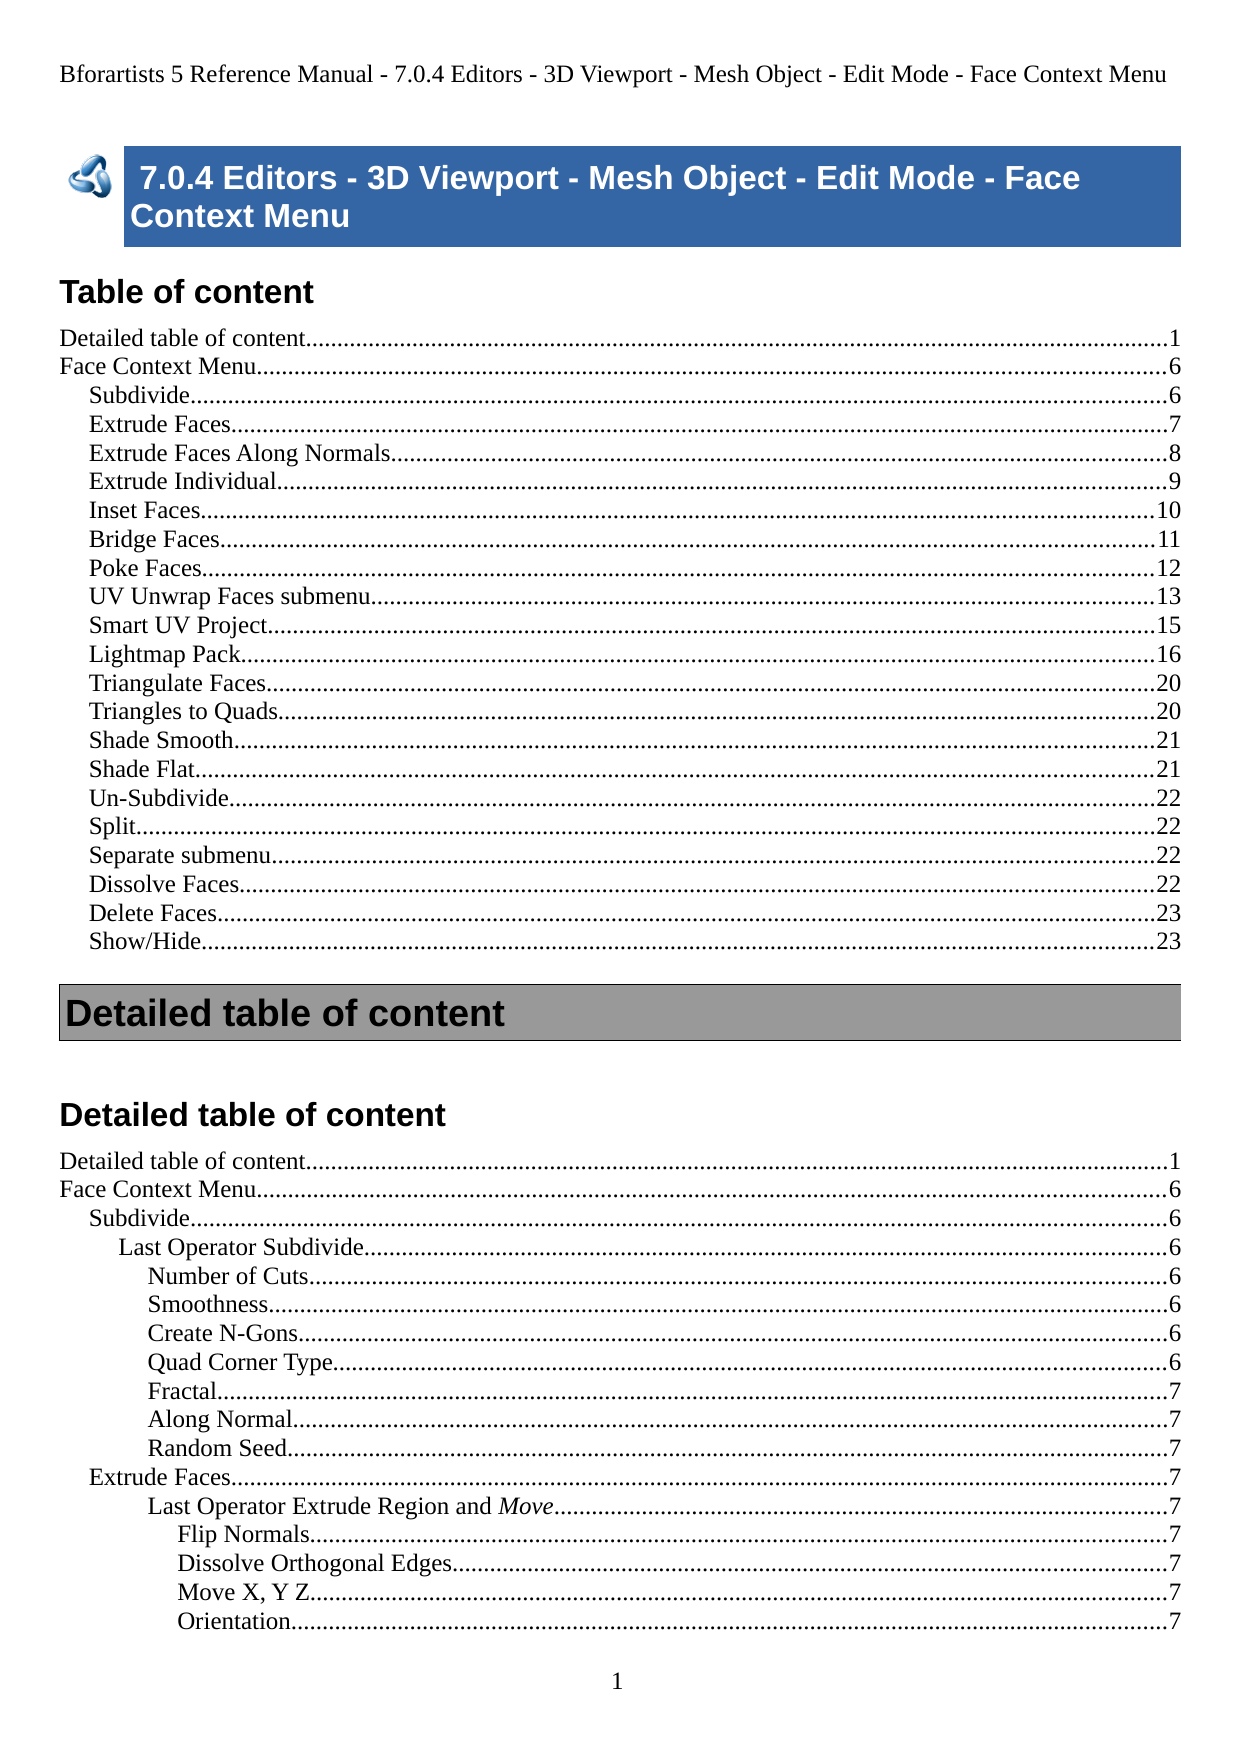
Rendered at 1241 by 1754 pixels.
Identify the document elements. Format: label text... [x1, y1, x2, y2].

text Detailed table of content 1 [59, 323, 1181, 351]
text Detailed table of content 1 [59, 1146, 1181, 1174]
text Inset Faces 10 [88, 495, 1181, 524]
text Shade Flat 21 [88, 754, 1181, 783]
subtitle Detailed table of content [59, 1095, 1181, 1133]
text Bridge Faces 11 [88, 524, 1181, 553]
text Extrude Individual 9 [88, 466, 1181, 495]
text Extrude Faces 7 [88, 1462, 1181, 1491]
text Last Operator Extrude Region and Move 7 [147, 1491, 1181, 1519]
text Extrude Faces Along Normals 8 [88, 438, 1181, 466]
text Dissolve Orthogonal Edges 7 [177, 1548, 1181, 1577]
table_header 7.0.4 Editors - 3D Viewport - Mesh Object - Edit Mode - Face Context Menu [124, 146, 1181, 247]
text Quad Corner Type 6 [147, 1347, 1181, 1376]
text Random Seed 7 [147, 1433, 1181, 1462]
text Poke Faces 12 [88, 553, 1181, 581]
text Shade Smooth 21 [88, 725, 1181, 754]
text Move X, Y Z 7 [177, 1577, 1181, 1606]
text Triangles to Quads 20 [88, 696, 1181, 725]
text Face Context Menu 6 [59, 1174, 1181, 1203]
subtitle Table of content [59, 272, 1181, 310]
text Last Operator Subdivide 6 [118, 1232, 1181, 1261]
table_header [59, 146, 124, 247]
text Along Normal 7 [147, 1404, 1181, 1433]
text Un-Subdivide 22 [88, 783, 1181, 811]
text Dissolve Faces 22 [88, 869, 1181, 898]
text Delete Faces 23 [88, 898, 1181, 926]
text Flip Normals 7 [177, 1519, 1181, 1548]
text Orientation 7 [177, 1606, 1181, 1634]
text Split 22 [88, 811, 1181, 840]
text UV Unwrap Faces submenu 13 [88, 581, 1181, 610]
text Triangulate Faces 20 [88, 668, 1181, 696]
table_header Detailed table of content [60, 985, 1181, 1040]
text Smoothness 6 [147, 1289, 1181, 1318]
text Extrude Faces 7 [88, 409, 1181, 438]
text Separate submenu 22 [88, 840, 1181, 869]
text Show/Hide 23 [88, 926, 1181, 955]
text Lightmap Pack 16 [88, 639, 1181, 668]
text Subdivide 6 [88, 1203, 1181, 1232]
text Smart UV Project 15 [88, 610, 1181, 639]
picture [65, 152, 114, 201]
text Create N-Gons 6 [147, 1318, 1181, 1347]
text Fractal 7 [147, 1376, 1181, 1404]
text Number of Cuts 6 [147, 1261, 1181, 1289]
text Subdivide 6 [88, 380, 1181, 409]
text Face Context Menu 6 [59, 351, 1181, 380]
